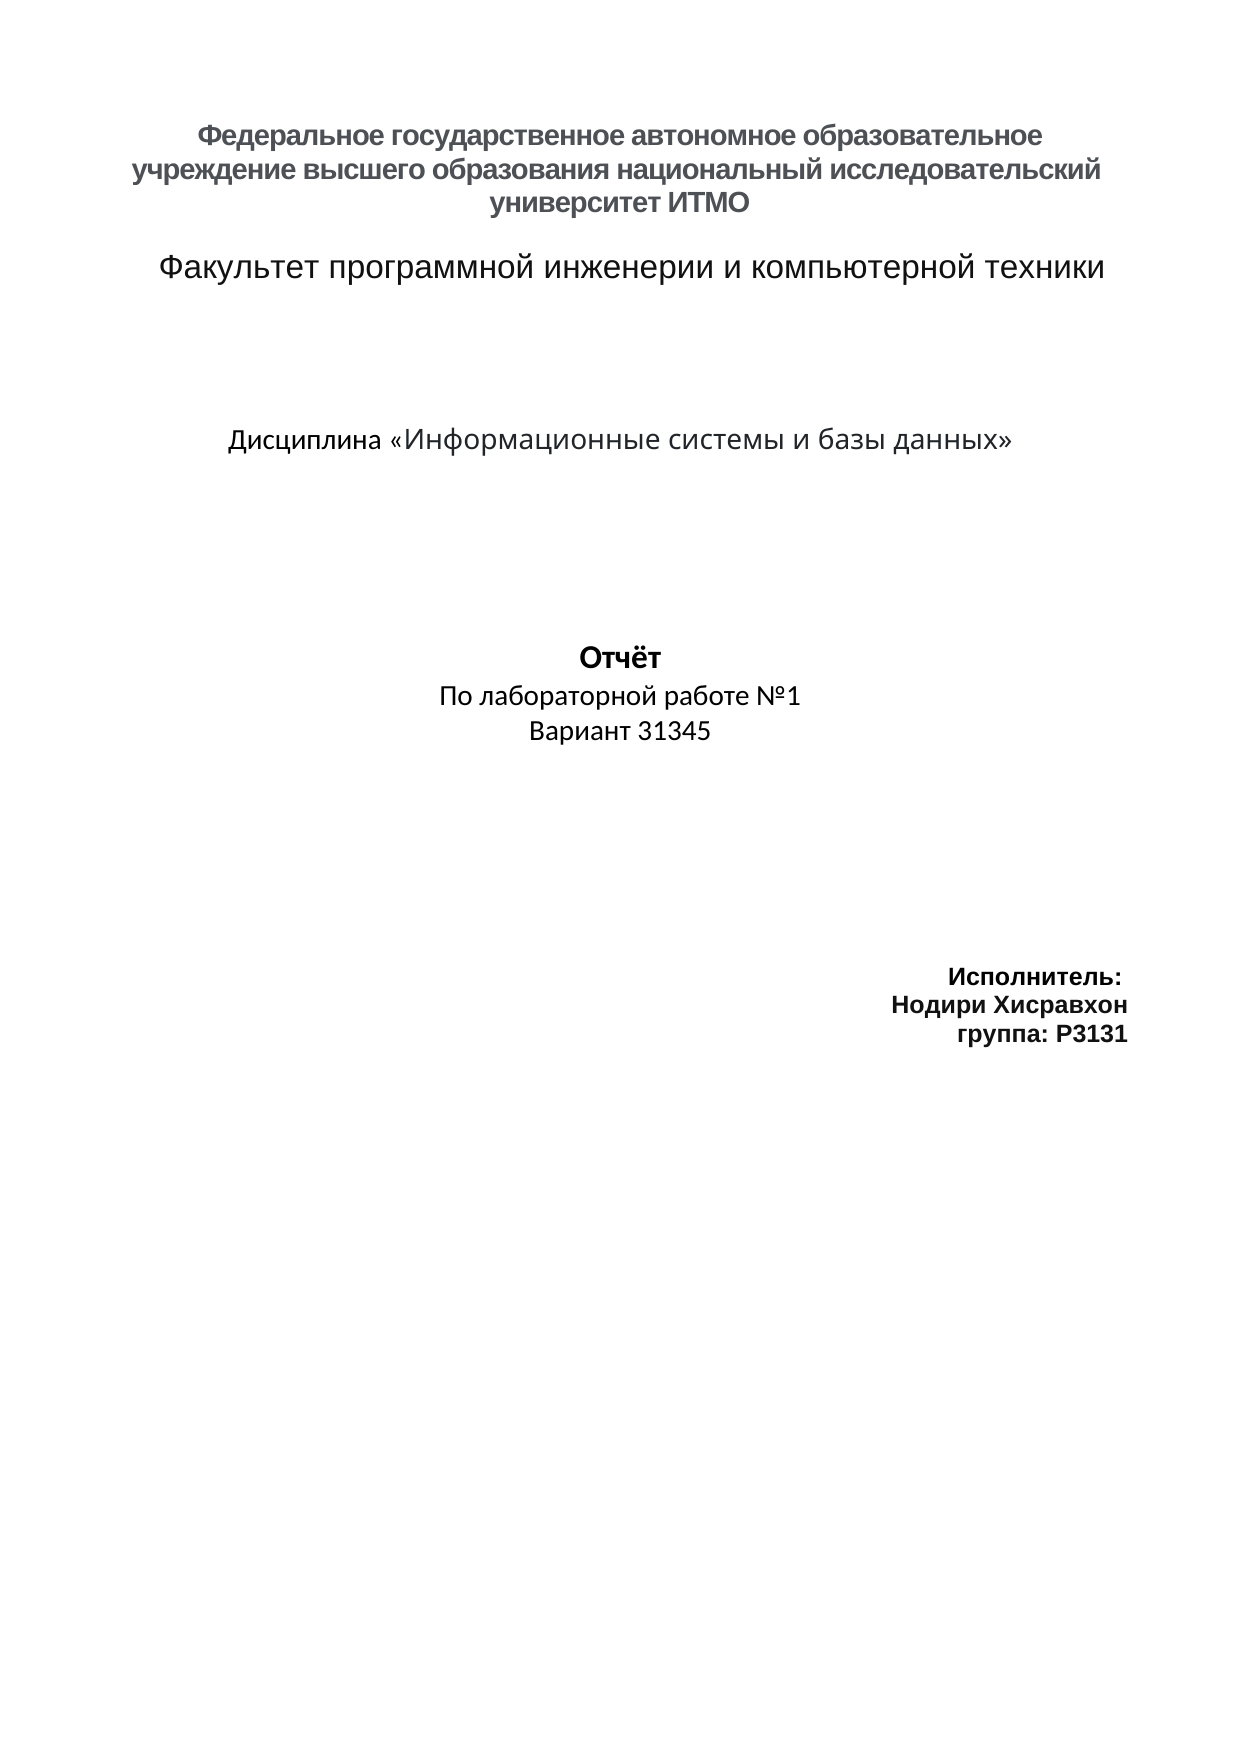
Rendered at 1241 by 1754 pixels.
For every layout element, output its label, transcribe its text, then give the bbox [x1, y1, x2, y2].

text Факультет программной инженерии и компьютерной техники [100, 247, 1128, 285]
text По лабораторной работе №1 [118, 677, 1122, 712]
text Отчёт [118, 636, 1122, 677]
text Нодири Хисравхон группа: P3131 [100, 991, 1128, 1048]
text Исполнитель: [118, 962, 1122, 991]
text Дисциплина «Информационные системы и базы данных» [118, 419, 1122, 458]
title Федеральное государственное автономное образовательное учреждение высшего образования национальный исследовательский университет ИТМО [118, 118, 1122, 219]
text Вариант 31345 [118, 712, 1122, 748]
